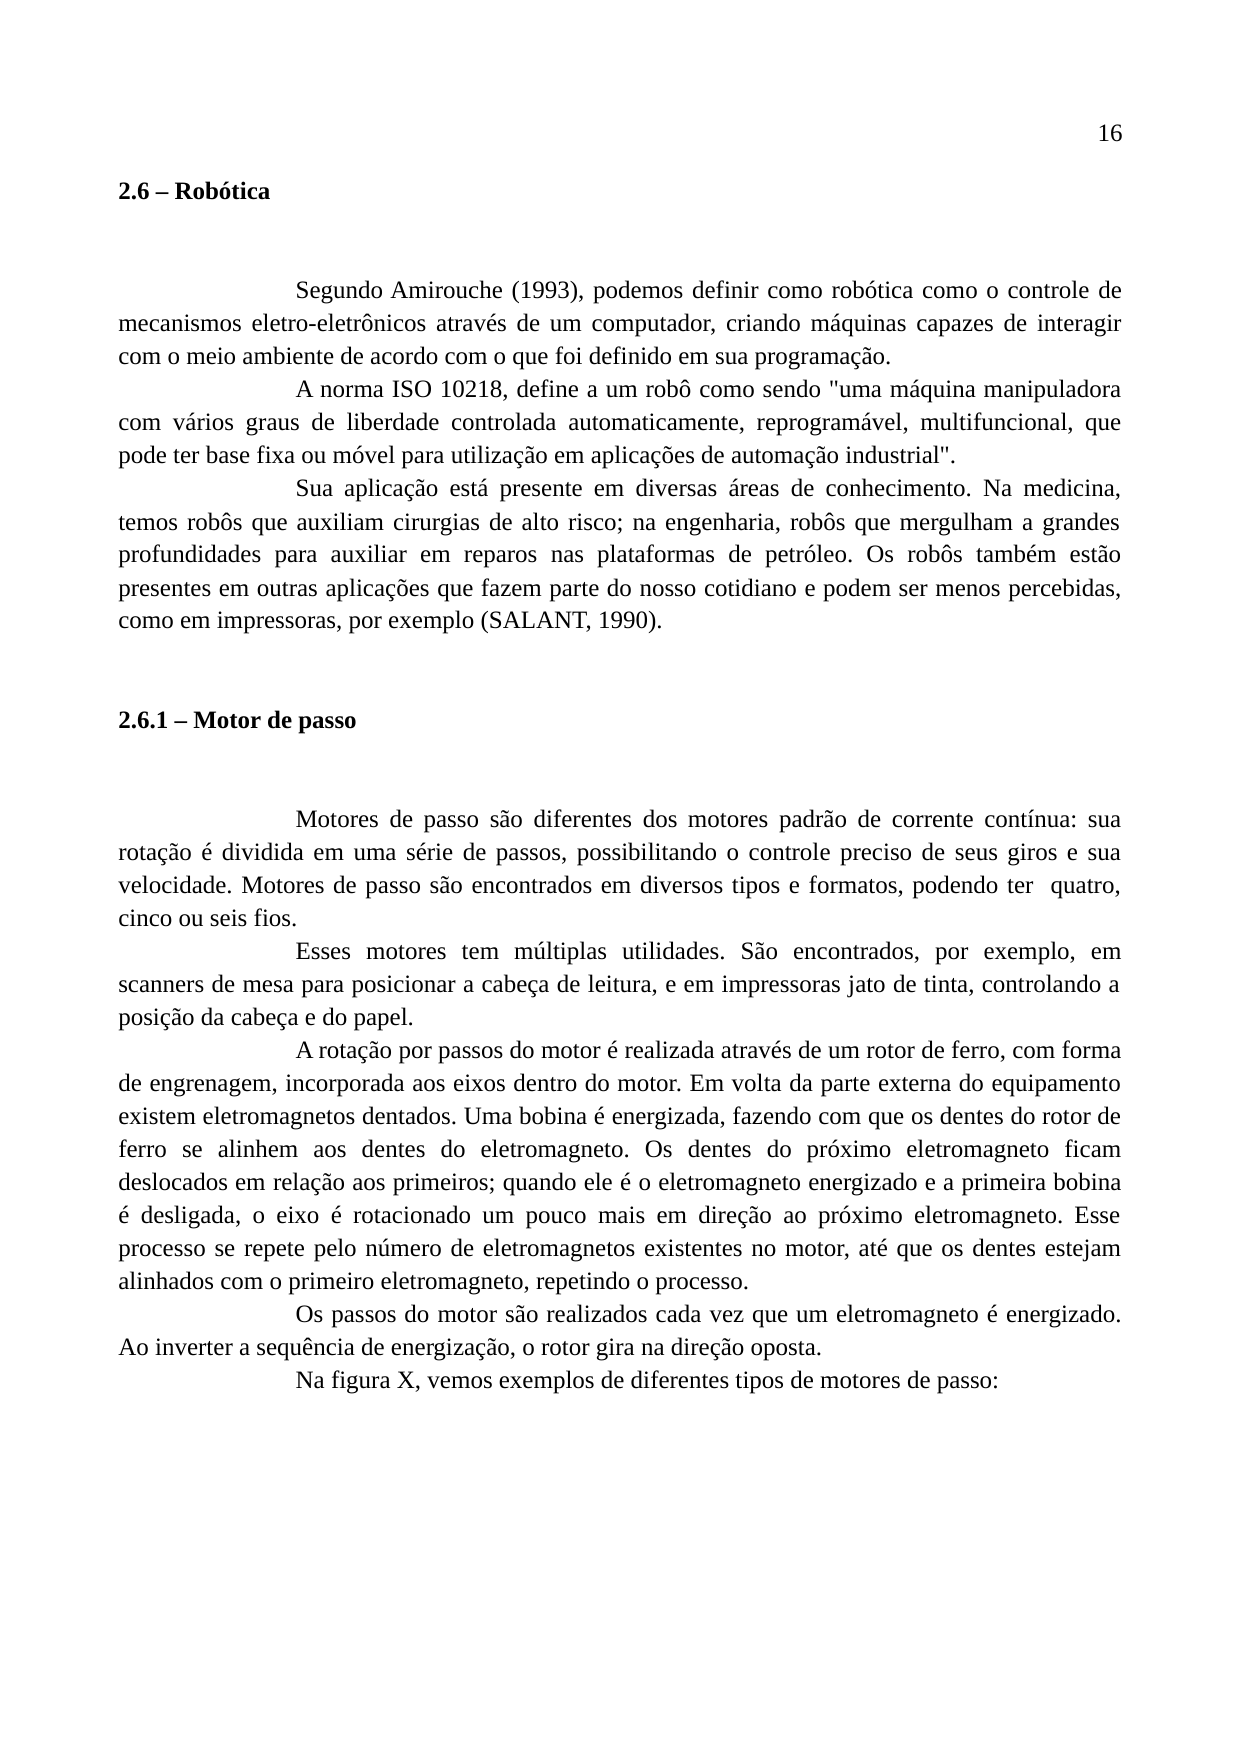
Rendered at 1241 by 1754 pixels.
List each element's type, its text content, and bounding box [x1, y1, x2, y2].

text Os passos do motor são realizados cada vez que um eletromagneto é energizado. Ao inverter a sequência de energização, o rotor gira na direção oposta. [118, 1299, 1122, 1361]
text 2.6.1 – Motor de passo [118, 705, 1122, 733]
text Motores de passo são diferentes dos motores padrão de corrente contínua: sua rotação é dividida em uma série de passos, possibilitando o controle preciso de seus giros e sua velocidade. Motores de passo são encontrados em diversos tipos e formatos, podendo ter quatro, cinco ou seis fios. [118, 804, 1122, 932]
text A norma ISO 10218, define a um robô como sendo "uma máquina manipuladora com vários graus de liberdade controlada automaticamente, reprogramável, multifuncional, que pode ter base fixa ou móvel para utilização em aplicações de automação industrial". [118, 374, 1122, 469]
text A rotação por passos do motor é realizada através de um rotor de ferro, com forma de engrenagem, incorporada aos eixos dentro do motor. Em volta da parte externa do equipamento existem eletromagnetos dentados. Uma bobina é energizada, fazendo com que os dentes do rotor de ferro se alinhem aos dentes do eletromagneto. Os dentes do próximo eletromagneto ficam deslocados em relação aos primeiros; quando ele é o eletromagneto energizado e a primeira bobina é desligada, o eixo é rotacionado um pouco mais em direção ao próximo eletromagneto. Esse processo se repete pelo número de eletromagnetos existentes no motor, até que os dentes estejam alinhados com o primeiro eletromagneto, repetindo o processo. [118, 1035, 1122, 1295]
text Sua aplicação está presente em diversas áreas de conhecimento. Na medicina, temos robôs que auxiliam cirurgias de alto risco; na engenharia, robôs que mergulham a grandes profundidades para auxiliar em reparos nas plataformas de petróleo. Os robôs também estão presentes em outras aplicações que fazem parte do nosso cotidiano e podem ser menos percebidas, como em impressoras, por exemplo (SALANT, 1990). [118, 473, 1122, 634]
text Segundo Amirouche (1993), podemos definir como robótica como o controle de mecanismos eletro-eletrônicos através de um computador, criando máquinas capazes de interagir com o meio ambiente de acordo com o que foi definido em sua programação. [118, 275, 1122, 370]
text Esses motores tem múltiplas utilidades. São encontrados, por exemplo, em scanners de mesa para posicionar a cabeça de leitura, e em impressoras jato de tinta, controlando a posição da cabeça e do papel. [118, 936, 1122, 1031]
text 2.6 – Robótica [118, 176, 1122, 205]
text Na figura X, vemos exemplos de diferentes tipos de motores de passo: [118, 1365, 1122, 1394]
